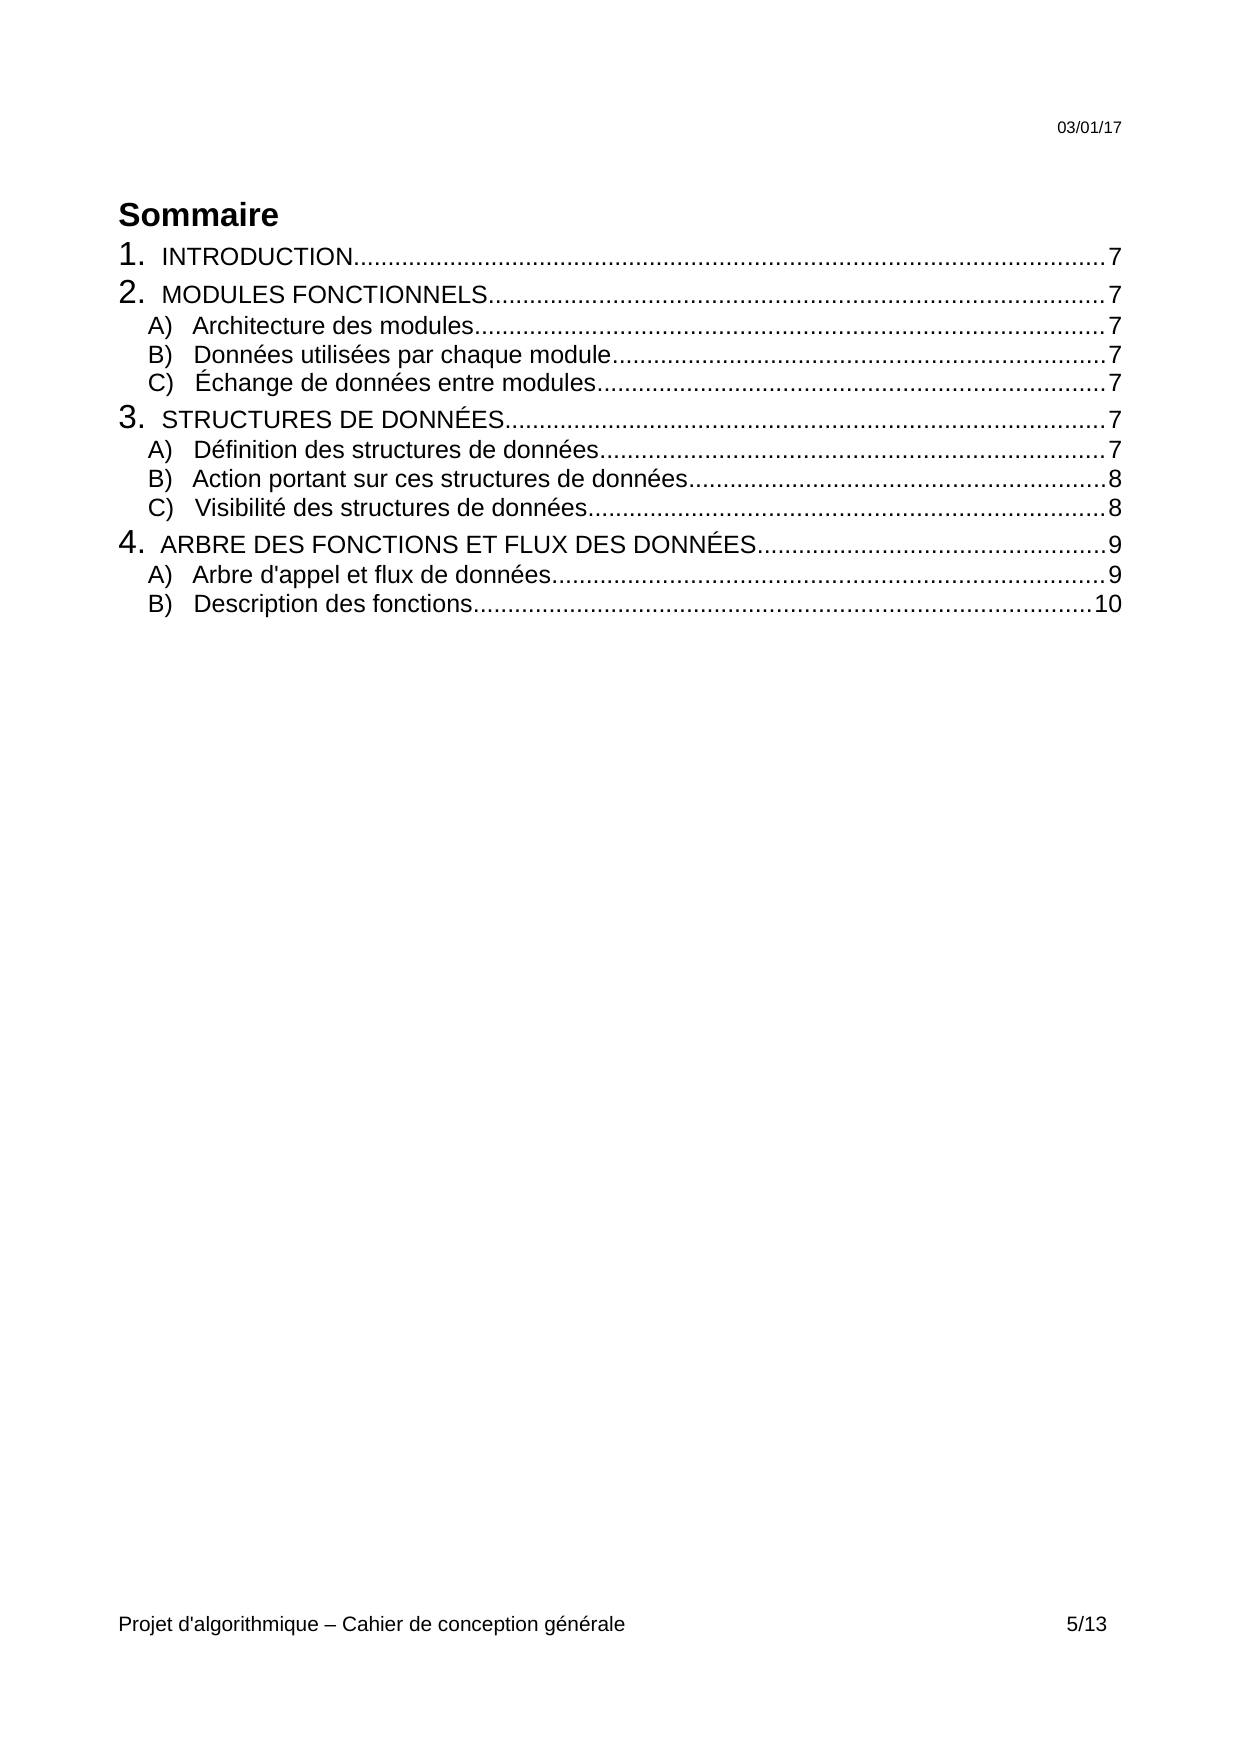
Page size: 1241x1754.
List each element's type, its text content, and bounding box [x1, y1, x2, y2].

text B) Données utilisées par chaque module 7 [148, 339, 1122, 368]
text A) Arbre d'appel et flux de données 9 [148, 560, 1122, 589]
text C) Visibilité des structures de données 8 [148, 493, 1122, 522]
list MODULES FONCTIONNELS 7 [118, 272, 1122, 311]
list ARBRE DES FONCTIONS ET FLUX DES DONNÉES 9 [118, 522, 1122, 560]
subtitle Sommaire [118, 196, 1122, 234]
list STRUCTURES DE DONNÉES 7 [118, 397, 1122, 436]
text A) Architecture des modules 7 [148, 311, 1122, 339]
list INTRODUCTION 7 [118, 234, 1122, 272]
text C) Échange de données entre modules 7 [148, 368, 1122, 397]
text B) Description des fonctions 10 [148, 589, 1122, 618]
text A) Définition des structures de données 7 [148, 436, 1122, 464]
text B) Action portant sur ces structures de données 8 [148, 464, 1122, 493]
